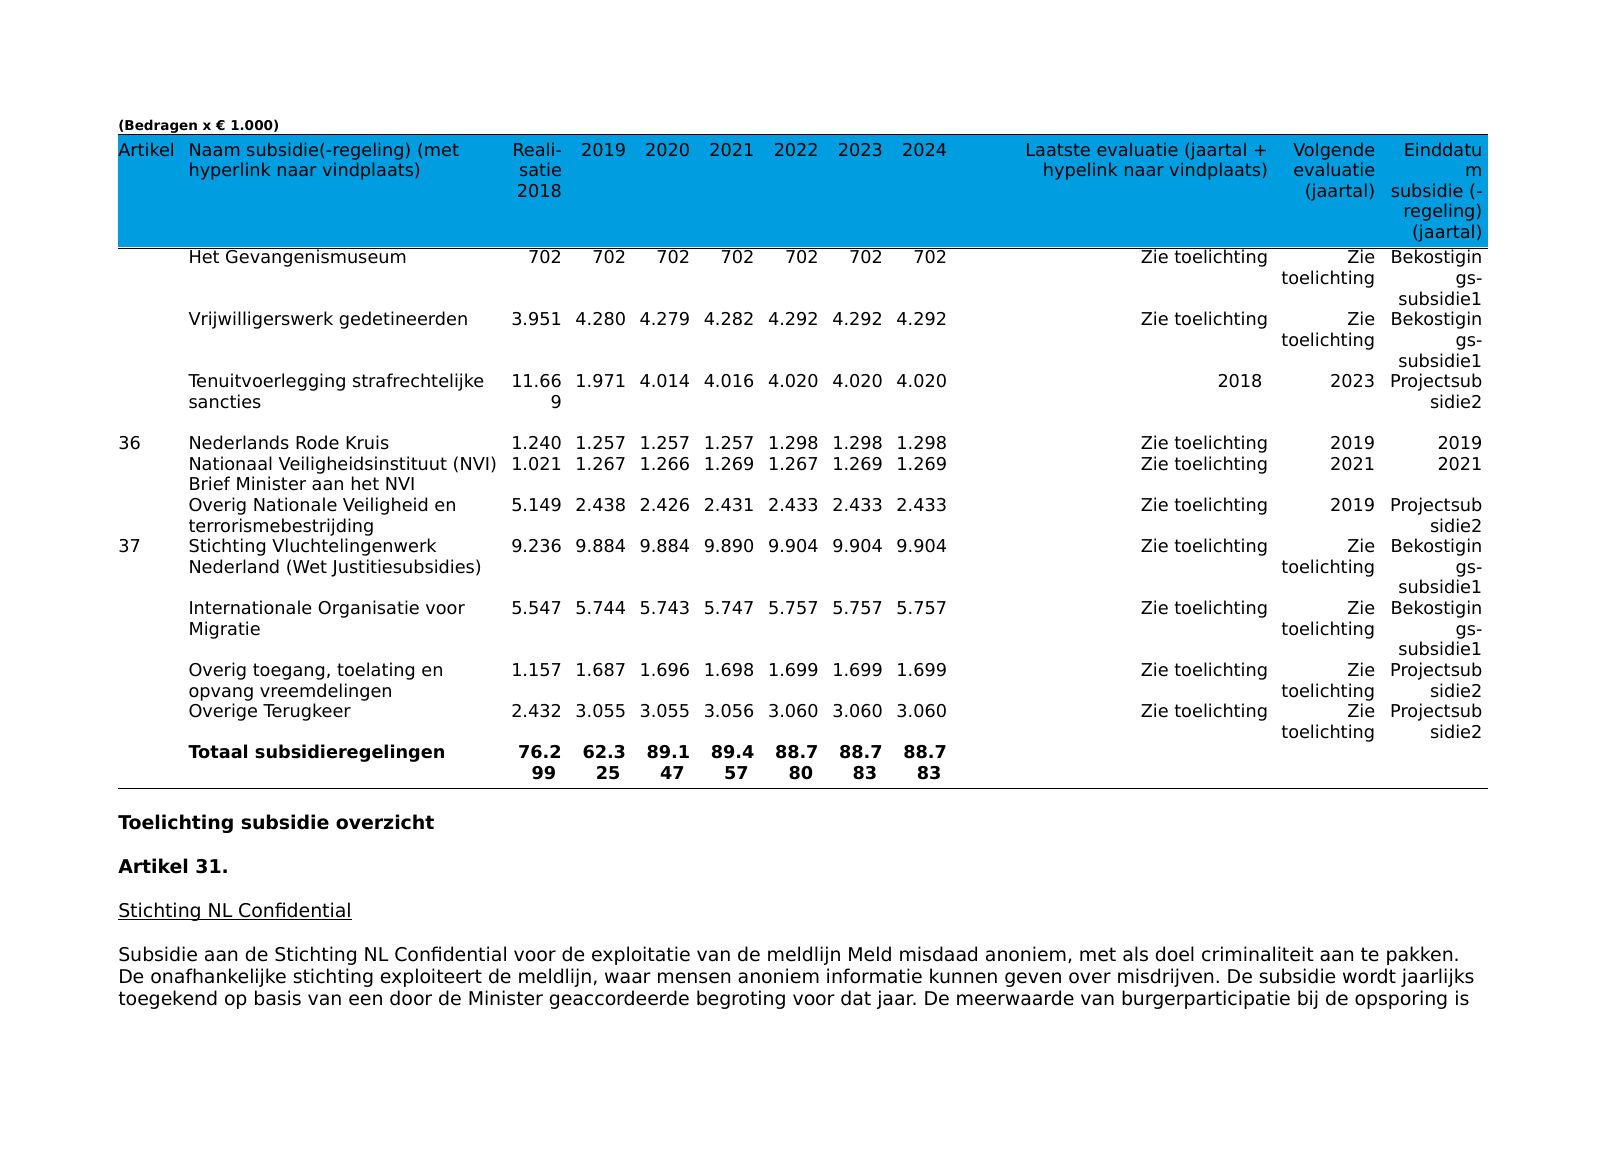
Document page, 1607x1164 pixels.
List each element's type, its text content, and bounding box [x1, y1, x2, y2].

table_cell Naam subsidie(-regeling) (met hyperlink naar vindplaats) [182, 135, 503, 247]
table_cell Projectsubsidie2 [1381, 371, 1488, 412]
table_cell 3.060 [824, 701, 888, 742]
table_cell 2023 [824, 135, 888, 247]
table_cell 2019 [1381, 433, 1488, 454]
table_cell Nationaal Veiligheidsinstituut (NVI) Brief Minister aan het NVI [182, 454, 503, 495]
table_cell [118, 701, 182, 742]
table_cell 2020 [632, 135, 696, 247]
table_cell 2022 [760, 135, 824, 247]
table_cell [118, 413, 182, 433]
table_cell 5.757 [889, 598, 953, 660]
table_cell Zie toelichting [953, 495, 1274, 536]
table_cell Zie toelichting [1274, 536, 1381, 598]
table_cell 2.433 [889, 495, 953, 536]
table_cell 2021 [1381, 454, 1488, 495]
table_cell 11.669 [503, 371, 567, 412]
table_cell 2.433 [760, 495, 824, 536]
table_cell 1.269 [696, 454, 760, 495]
table_cell [1381, 413, 1488, 433]
table_cell 4.292 [824, 309, 888, 371]
table_cell 4.020 [760, 371, 824, 412]
subtitle Stichting NL Confidential [118, 900, 1488, 922]
table_cell 76.299 [503, 743, 567, 788]
table_cell Zie toelichting [953, 249, 1274, 309]
table_cell [118, 495, 182, 536]
table_cell [118, 743, 182, 788]
table_cell 4.279 [632, 309, 696, 371]
table_cell 2018 [953, 371, 1274, 412]
table_cell [503, 413, 567, 433]
table_cell [568, 413, 632, 433]
table_cell 1.298 [889, 433, 953, 454]
table_cell [1274, 413, 1381, 433]
table_cell 89.457 [696, 743, 760, 788]
table_cell 5.747 [696, 598, 760, 660]
table_cell 9.904 [889, 536, 953, 598]
table_cell 1.240 [503, 433, 567, 454]
table_cell 2.438 [568, 495, 632, 536]
table_cell Zie toelichting [953, 598, 1274, 660]
table_cell Nederlands Rode Kruis [182, 433, 503, 454]
table_cell 89.147 [632, 743, 696, 788]
table_cell Zie toelichting [953, 701, 1274, 742]
table_cell Zie toelichting [1274, 660, 1381, 701]
table_cell 5.757 [824, 598, 888, 660]
table_cell 1.157 [503, 660, 567, 701]
table_cell 3.055 [568, 701, 632, 742]
table_cell [824, 413, 888, 433]
table_cell [696, 413, 760, 433]
table_cell Overige Terugkeer [182, 701, 503, 742]
table_cell Reali- satie 2018 [503, 135, 567, 247]
table_cell Zie toelichting [953, 309, 1274, 371]
table_cell Zie toelichting [1274, 249, 1381, 309]
table_cell Projectsubsidie2 [1381, 701, 1488, 742]
text Subsidie aan de Stichting NL Confidential voor de exploitatie van de meldlijn Meld misdaad anoniem, met als doel criminaliteit aan te pakken. De onafhankelijke stichting exploiteert de meldlijn, waar mensen anoniem informatie kunnen geven over misdrijven. De subsidie wordt jaarlijks toegekend op basis van een door de Minister geaccordeerde begroting voor dat jaar. De meerwaarde van burgerparticipatie bij de opsporing is [118, 944, 1488, 1010]
table_cell 702 [503, 249, 567, 309]
table_cell 1.699 [889, 660, 953, 701]
table_cell 1.257 [696, 433, 760, 454]
table_cell Totaal subsidieregelingen [182, 743, 503, 788]
table_cell 5.744 [568, 598, 632, 660]
table_cell 702 [696, 249, 760, 309]
table_cell [182, 413, 503, 433]
table_cell 4.014 [632, 371, 696, 412]
table_cell 1.698 [696, 660, 760, 701]
table_cell [632, 413, 696, 433]
table_cell 1.298 [824, 433, 888, 454]
table_cell 702 [889, 249, 953, 309]
table_cell 2.432 [503, 701, 567, 742]
table_cell 4.292 [889, 309, 953, 371]
table_cell 702 [760, 249, 824, 309]
table_cell Het Gevangenismuseum [182, 249, 503, 309]
table_cell 1.269 [824, 454, 888, 495]
table_cell Zie toelichting [953, 433, 1274, 454]
table_cell 4.020 [824, 371, 888, 412]
table_cell 2019 [568, 135, 632, 247]
table_cell 1.266 [632, 454, 696, 495]
table_cell 2019 [1274, 495, 1381, 536]
table_cell 1.696 [632, 660, 696, 701]
table_cell 1.699 [760, 660, 824, 701]
table_cell 5.743 [632, 598, 696, 660]
table_cell 3.056 [696, 701, 760, 742]
table_cell 1.257 [568, 433, 632, 454]
table_cell Zie toelichting [953, 454, 1274, 495]
table_cell 9.890 [696, 536, 760, 598]
table_cell 4.020 [889, 371, 953, 412]
table_cell 9.236 [503, 536, 567, 598]
table_cell [118, 598, 182, 660]
table_cell [889, 413, 953, 433]
table_cell Projectsubsidie2 [1381, 660, 1488, 701]
table_cell 88.780 [760, 743, 824, 788]
table_cell 9.884 [568, 536, 632, 598]
table_cell 2021 [1274, 454, 1381, 495]
table_cell Bekostigings- subsidie1 [1381, 536, 1488, 598]
table_cell Overig Nationale Veiligheid en terrorismebestrijding [182, 495, 503, 536]
table_cell 36 [118, 433, 182, 454]
table_cell [1274, 743, 1381, 788]
table_cell 2024 [889, 135, 953, 247]
table_cell Zie toelichting [953, 660, 1274, 701]
table_cell 2.431 [696, 495, 760, 536]
table_cell Internationale Organisatie voor Migratie [182, 598, 503, 660]
table_cell [953, 743, 1274, 788]
table_cell [118, 371, 182, 412]
table_cell 1.267 [568, 454, 632, 495]
table_cell Projectsubsidie2 [1381, 495, 1488, 536]
table_cell 88.783 [889, 743, 953, 788]
table_cell Bekostigings- subsidie1 [1381, 598, 1488, 660]
table_cell 2.426 [632, 495, 696, 536]
table_cell 4.280 [568, 309, 632, 371]
table_cell Zie toelichting [1274, 701, 1381, 742]
table_cell [118, 660, 182, 701]
table_cell 2021 [696, 135, 760, 247]
table_cell 9.884 [632, 536, 696, 598]
table_cell [118, 309, 182, 371]
table_cell 702 [824, 249, 888, 309]
table_cell 1.269 [889, 454, 953, 495]
table_cell 37 [118, 536, 182, 598]
table_cell Zie toelichting [1274, 598, 1381, 660]
table_cell 5.547 [503, 598, 567, 660]
table_cell Tenuitvoerlegging strafrechtelijke sancties [182, 371, 503, 412]
table_header (Bedragen x € 1.000) [118, 118, 1488, 134]
table_cell 2019 [1274, 433, 1381, 454]
table_cell [953, 413, 1274, 433]
table_cell 3.055 [632, 701, 696, 742]
table_cell [118, 454, 182, 495]
table_cell 2.433 [824, 495, 888, 536]
table_cell 1.298 [760, 433, 824, 454]
table_cell 88.783 [824, 743, 888, 788]
table_cell 1.257 [632, 433, 696, 454]
table_cell 1.971 [568, 371, 632, 412]
table_cell 1.687 [568, 660, 632, 701]
table_cell 702 [632, 249, 696, 309]
table_cell [118, 249, 182, 309]
table_cell Laatste evaluatie (jaartal + hypelink naar vindplaats) [953, 135, 1274, 247]
table_cell 4.282 [696, 309, 760, 371]
table_cell 1.021 [503, 454, 567, 495]
subtitle Toelichting subsidie overzicht [118, 812, 1488, 833]
table_cell 3.060 [760, 701, 824, 742]
table_cell 2023 [1274, 371, 1381, 412]
table_cell Einddatum subsidie (-regeling) (jaartal) [1381, 135, 1488, 247]
table_cell 3.060 [889, 701, 953, 742]
table_cell Bekostigings- subsidie1 [1381, 309, 1488, 371]
table_cell 3.951 [503, 309, 567, 371]
table_cell 4.016 [696, 371, 760, 412]
table_cell Bekostigings- subsidie1 [1381, 249, 1488, 309]
subtitle Artikel 31. [118, 856, 1488, 878]
table_cell 62.325 [568, 743, 632, 788]
table_cell 4.292 [760, 309, 824, 371]
table_cell Volgende evaluatie (jaartal) [1274, 135, 1381, 247]
table_cell 9.904 [824, 536, 888, 598]
table_cell 5.149 [503, 495, 567, 536]
table_cell 1.267 [760, 454, 824, 495]
table_cell Vrijwilligerswerk gedetineerden [182, 309, 503, 371]
table_cell 5.757 [760, 598, 824, 660]
table_cell 702 [568, 249, 632, 309]
table_cell 1.699 [824, 660, 888, 701]
table_cell Stichting Vluchtelingenwerk Nederland (Wet Justitiesubsidies) [182, 536, 503, 598]
table_cell Zie toelichting [1274, 309, 1381, 371]
table_cell [1381, 743, 1488, 788]
table_cell 9.904 [760, 536, 824, 598]
table_cell Artikel [118, 135, 182, 247]
table_cell Overig toegang, toelating en opvang vreemdelingen [182, 660, 503, 701]
table_cell Zie toelichting [953, 536, 1274, 598]
table_cell [760, 413, 824, 433]
